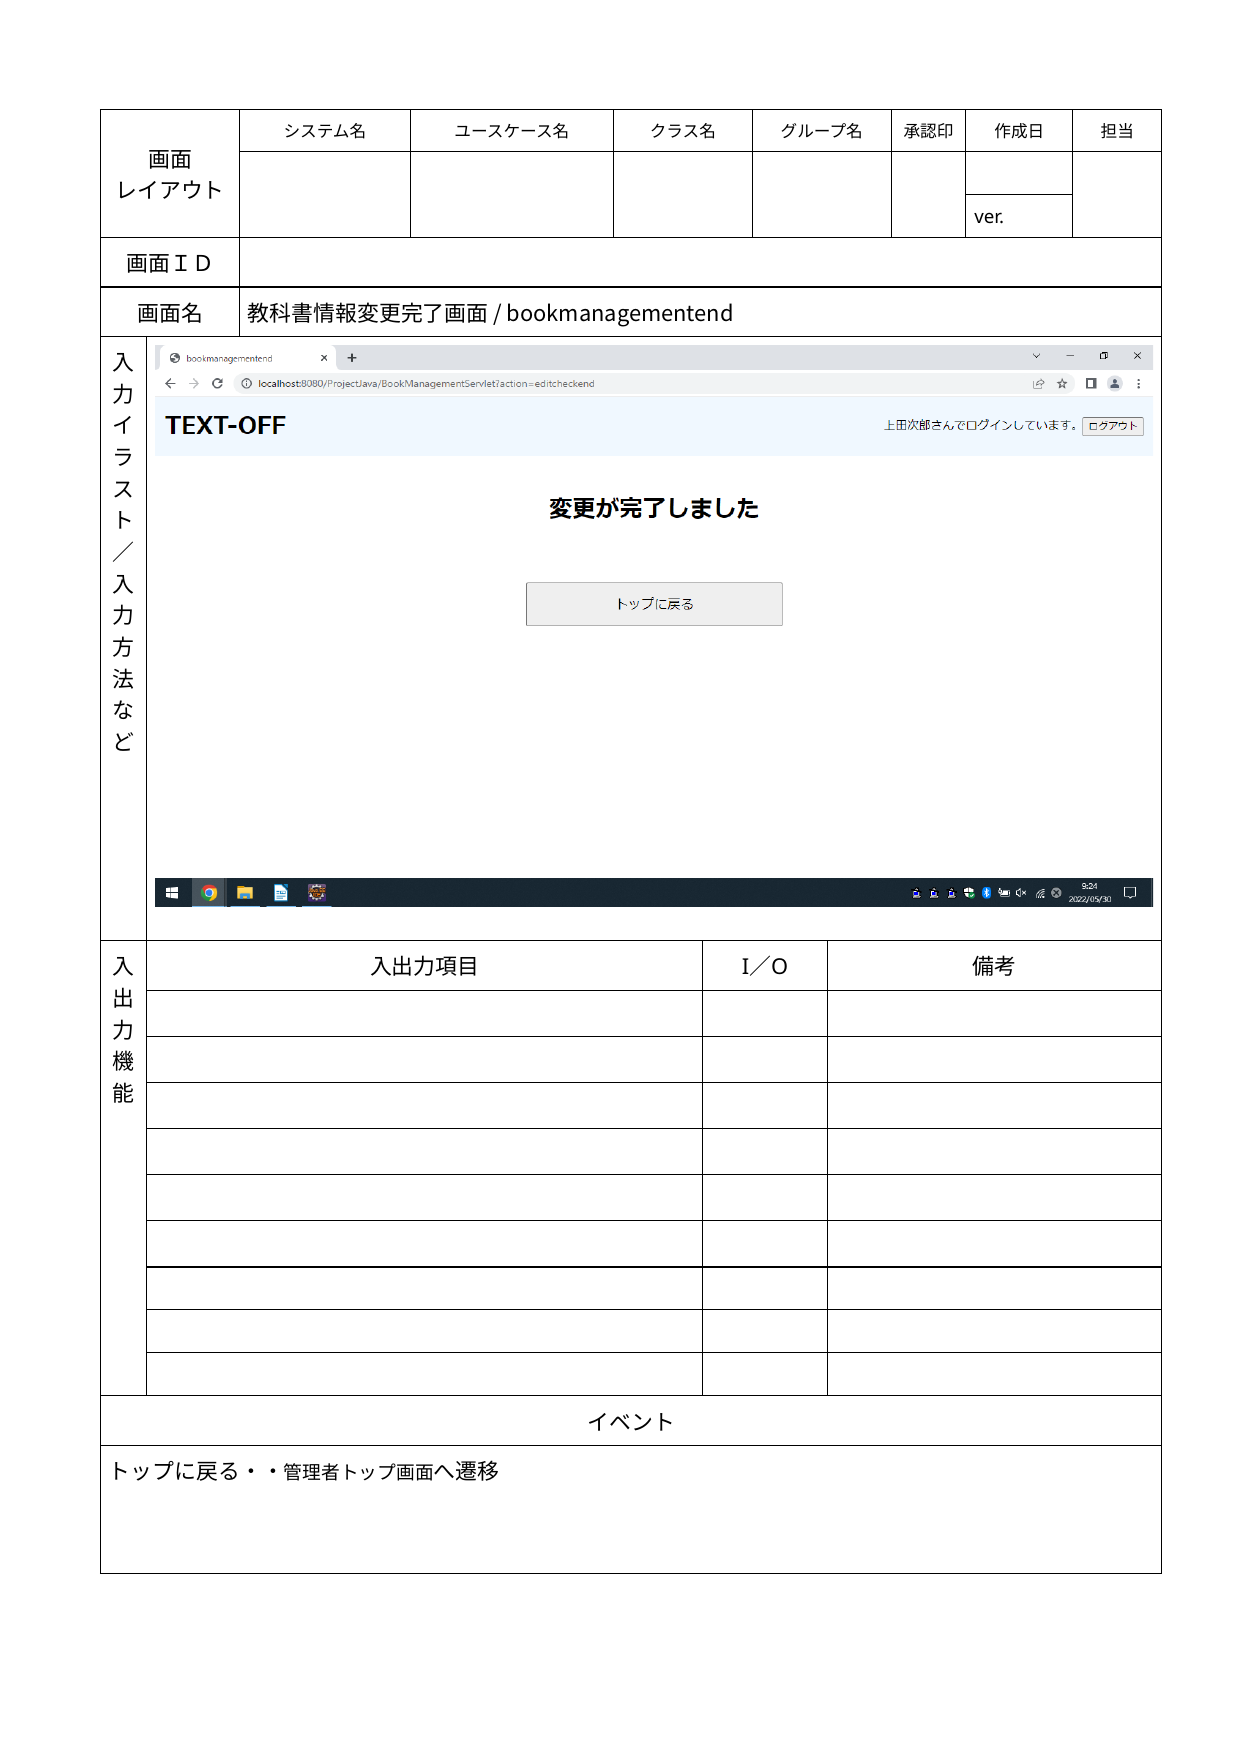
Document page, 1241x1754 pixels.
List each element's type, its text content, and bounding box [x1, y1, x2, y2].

table_header ユースケース名 [411, 110, 613, 151]
table_cell [147, 1083, 702, 1128]
table_cell イベント [101, 1396, 1161, 1444]
picture [155, 345, 1154, 907]
table_cell [828, 1037, 1161, 1082]
table_cell [703, 1310, 827, 1352]
table_cell [147, 991, 702, 1036]
table_cell [703, 1353, 827, 1395]
table_cell [240, 238, 1161, 286]
table_cell [147, 1175, 702, 1220]
table_cell 入出力項目 [147, 941, 702, 989]
table_cell [1073, 152, 1161, 237]
table_cell 入出力機能 [101, 941, 146, 1395]
table_cell [614, 152, 752, 237]
table_header システム名 [240, 110, 410, 151]
table_cell 教科書情報変更完了画面 / bookmanagementend [240, 288, 1161, 336]
table_cell [703, 1037, 827, 1082]
table_cell [703, 1175, 827, 1220]
table_header クラス名 [614, 110, 752, 151]
table_cell [703, 991, 827, 1036]
table_cell 入力イラスト／入力方法など [101, 337, 146, 940]
table_cell [828, 1129, 1161, 1174]
table_cell [828, 1221, 1161, 1266]
table_cell [147, 1353, 702, 1395]
table_header グループ名 [753, 110, 891, 151]
table_cell [966, 152, 1072, 194]
table_cell [828, 1175, 1161, 1220]
table_cell [147, 1221, 702, 1266]
table_cell [703, 1268, 827, 1309]
table_cell [828, 1310, 1161, 1352]
table_cell [828, 1268, 1161, 1309]
table_cell [147, 337, 1161, 940]
table_cell [703, 1129, 827, 1174]
table_cell トップに戻る・・管理者トップ画面へ遷移 [101, 1446, 1161, 1572]
table_cell [147, 1037, 702, 1082]
table_cell I／O [703, 941, 827, 989]
table_cell ver. [966, 195, 1072, 237]
table_header 画面 レイアウト [101, 110, 239, 237]
table_cell [703, 1083, 827, 1128]
table_cell [892, 152, 965, 237]
table_cell [828, 1083, 1161, 1128]
table_cell [753, 152, 891, 237]
table_cell [828, 991, 1161, 1036]
table_cell [147, 1268, 702, 1309]
table_cell [828, 1353, 1161, 1395]
table_cell [147, 1129, 702, 1174]
table_cell 画面名 [101, 288, 239, 336]
table_header 担当 [1073, 110, 1161, 151]
table_cell [411, 152, 613, 237]
table_header 承認印 [892, 110, 965, 151]
table_cell 備考 [828, 941, 1161, 989]
table_cell 画面ＩＤ [101, 238, 239, 286]
table_cell [703, 1221, 827, 1266]
table_cell [240, 152, 410, 237]
table_cell [147, 1310, 702, 1352]
table_header 作成日 [966, 110, 1072, 151]
